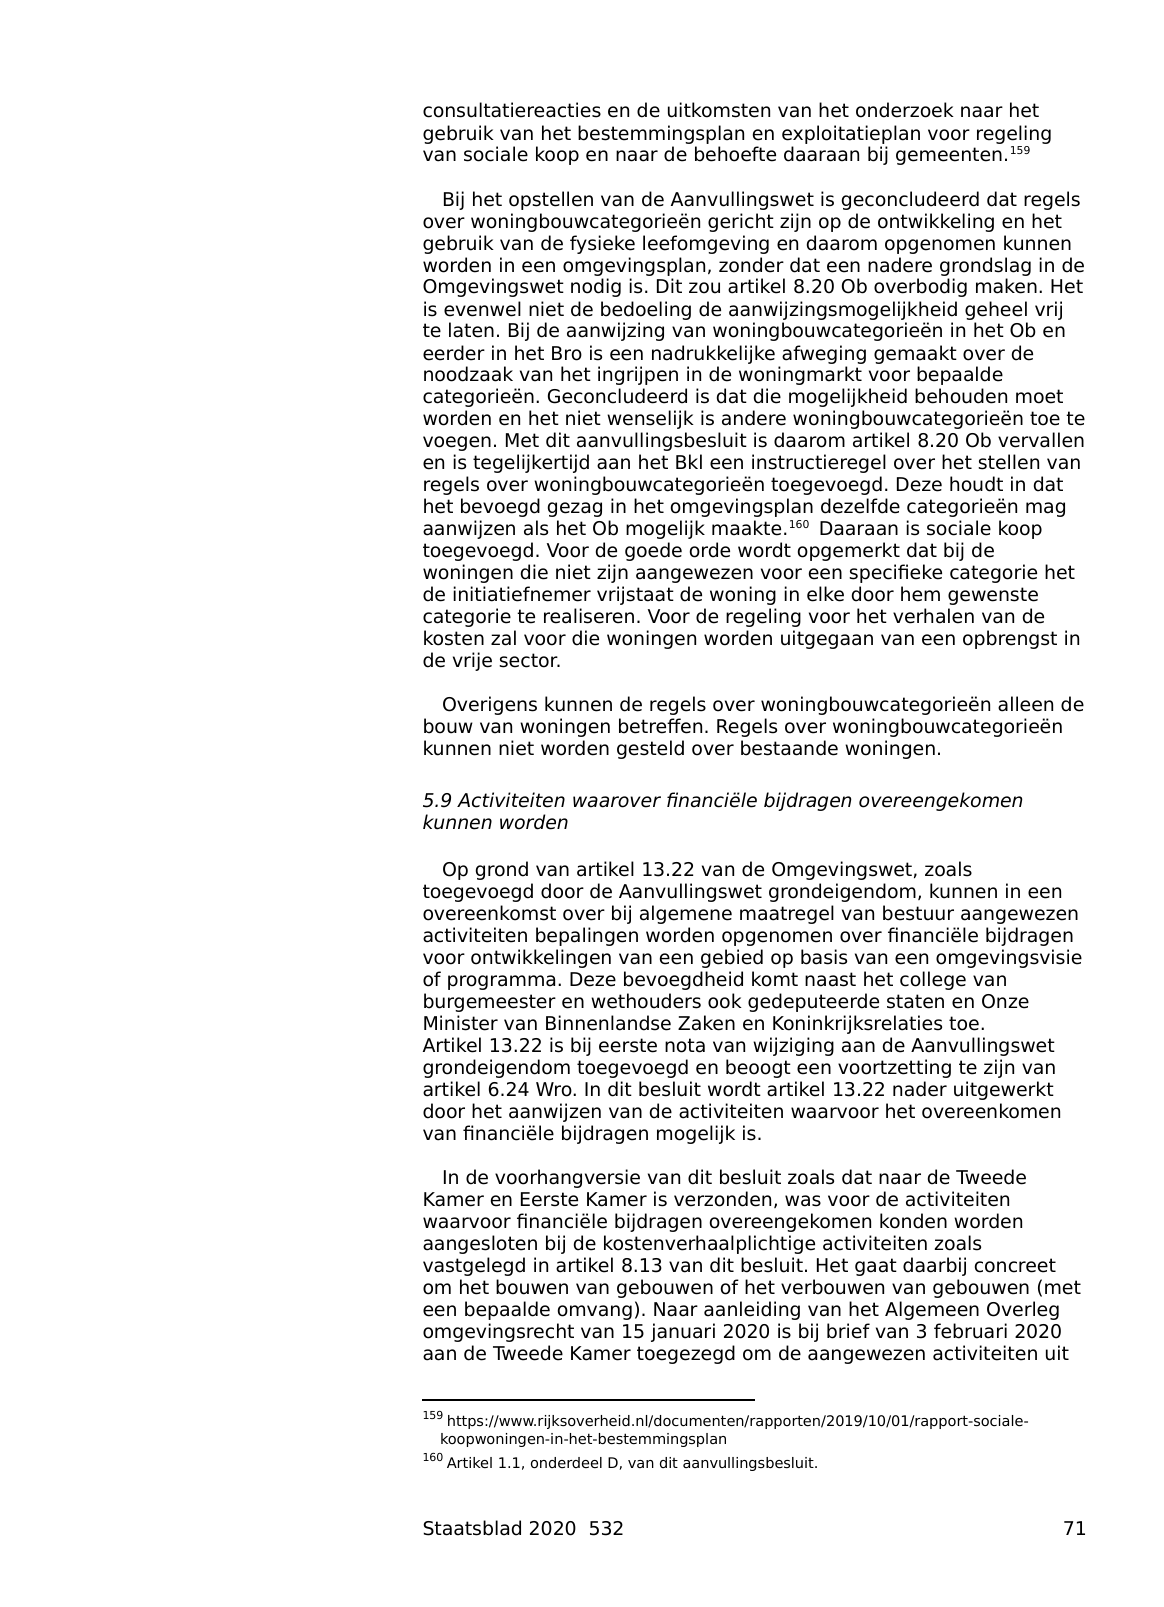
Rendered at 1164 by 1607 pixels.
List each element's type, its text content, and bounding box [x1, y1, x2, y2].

text Overigens kunnen de regels over woningbouwcategorieën alleen de bouw van woningen betreffen. Regels over woningbouwcategorieën kunnen niet worden gesteld over bestaande woningen. [422, 694, 1087, 760]
text In de voorhangversie van dit besluit zoals dat naar de Tweede Kamer en Eerste Kamer is verzonden, was voor de activiteiten waarvoor financiële bijdragen overeengekomen konden worden aangesloten bij de kostenverhaalplichtige activiteiten zoals vastgelegd in artikel 8.13 van dit besluit. Het gaat daarbij concreet om het bouwen van gebouwen of het verbouwen van gebouwen (met een bepaalde omvang). Naar aanleiding van het Algemeen Overleg omgevingsrecht van 15 januari 2020 is bij brief van 3 februari 2020 aan de Tweede Kamer toegezegd om de aangewezen activiteiten uit [422, 1167, 1087, 1365]
text https://www.rijksoverheid.nl/documenten/rapporten/2019/10/01/rapport-sociale-koopwoningen-in-het-bestemmingsplan [422, 1409, 1087, 1448]
subtitle 5.9 Activiteiten waarover financiële bijdragen overeengekomen kunnen worden [422, 790, 1087, 834]
text Op grond van artikel 13.22 van de Omgevingswet, zoals toegevoegd door de Aanvullingswet grondeigendom, kunnen in een overeenkomst over bij algemene maatregel van bestuur aangewezen activiteiten bepalingen worden opgenomen over financiële bijdragen voor ontwikkelingen van een gebied op basis van een omgevingsvisie of programma. Deze bevoegdheid komt naast het college van burgemeester en wethouders ook gedeputeerde staten en Onze Minister van Binnenlandse Zaken en Koninkrijksrelaties toe. Artikel 13.22 is bij eerste nota van wijziging aan de Aanvullingswet grondeigendom toegevoegd en beoogt een voortzetting te zijn van artikel 6.24 Wro. In dit besluit wordt artikel 13.22 nader uitgewerkt door het aanwijzen van de activiteiten waarvoor het overeenkomen van financiële bijdragen mogelijk is. [422, 859, 1087, 1145]
text Bij het opstellen van de Aanvullingswet is geconcludeerd dat regels over woningbouwcategorieën gericht zijn op de ontwikkeling en het gebruik van de fysieke leefomgeving en daarom opgenomen kunnen worden in een omgevingsplan, zonder dat een nadere grondslag in de Omgevingswet nodig is. Dit zou artikel 8.20 Ob overbodig maken. Het is evenwel niet de bedoeling de aanwijzingsmogelijkheid geheel vrij te laten. Bij de aanwijzing van woningbouwcategorieën in het Ob en eerder in het Bro is een nadrukkelijke afweging gemaakt over de noodzaak van het ingrijpen in de woningmarkt voor bepaalde categorieën. Geconcludeerd is dat die mogelijkheid behouden moet worden en het niet wenselijk is andere woningbouwcategorieën toe te voegen. Met dit aanvullingsbesluit is daarom artikel 8.20 Ob vervallen en is tegelijkertijd aan het Bkl een instructieregel over het stellen van regels over woningbouwcategorieën toegevoegd. Deze houdt in dat het bevoegd gezag in het omgevingsplan dezelfde categorieën mag aanwijzen als het Ob mogelijk maakte. Daaraan is sociale koop toegevoegd. Voor de goede orde wordt opgemerkt dat bij de woningen die niet zijn aangewezen voor een specifieke categorie het de initiatiefnemer vrijstaat de woning in elke door hem gewenste categorie te realiseren. Voor de regeling voor het verhalen van de kosten zal voor die woningen worden uitgegaan van een opbrengst in de vrije sector. [422, 188, 1087, 672]
text consultatiereacties en de uitkomsten van het onderzoek naar het gebruik van het bestemmingsplan en exploitatieplan voor regeling van sociale koop en naar de behoefte daaraan bij gemeenten. [422, 100, 1087, 166]
text Artikel 1.1, onderdeel D, van dit aanvullingsbesluit. [422, 1451, 1087, 1473]
